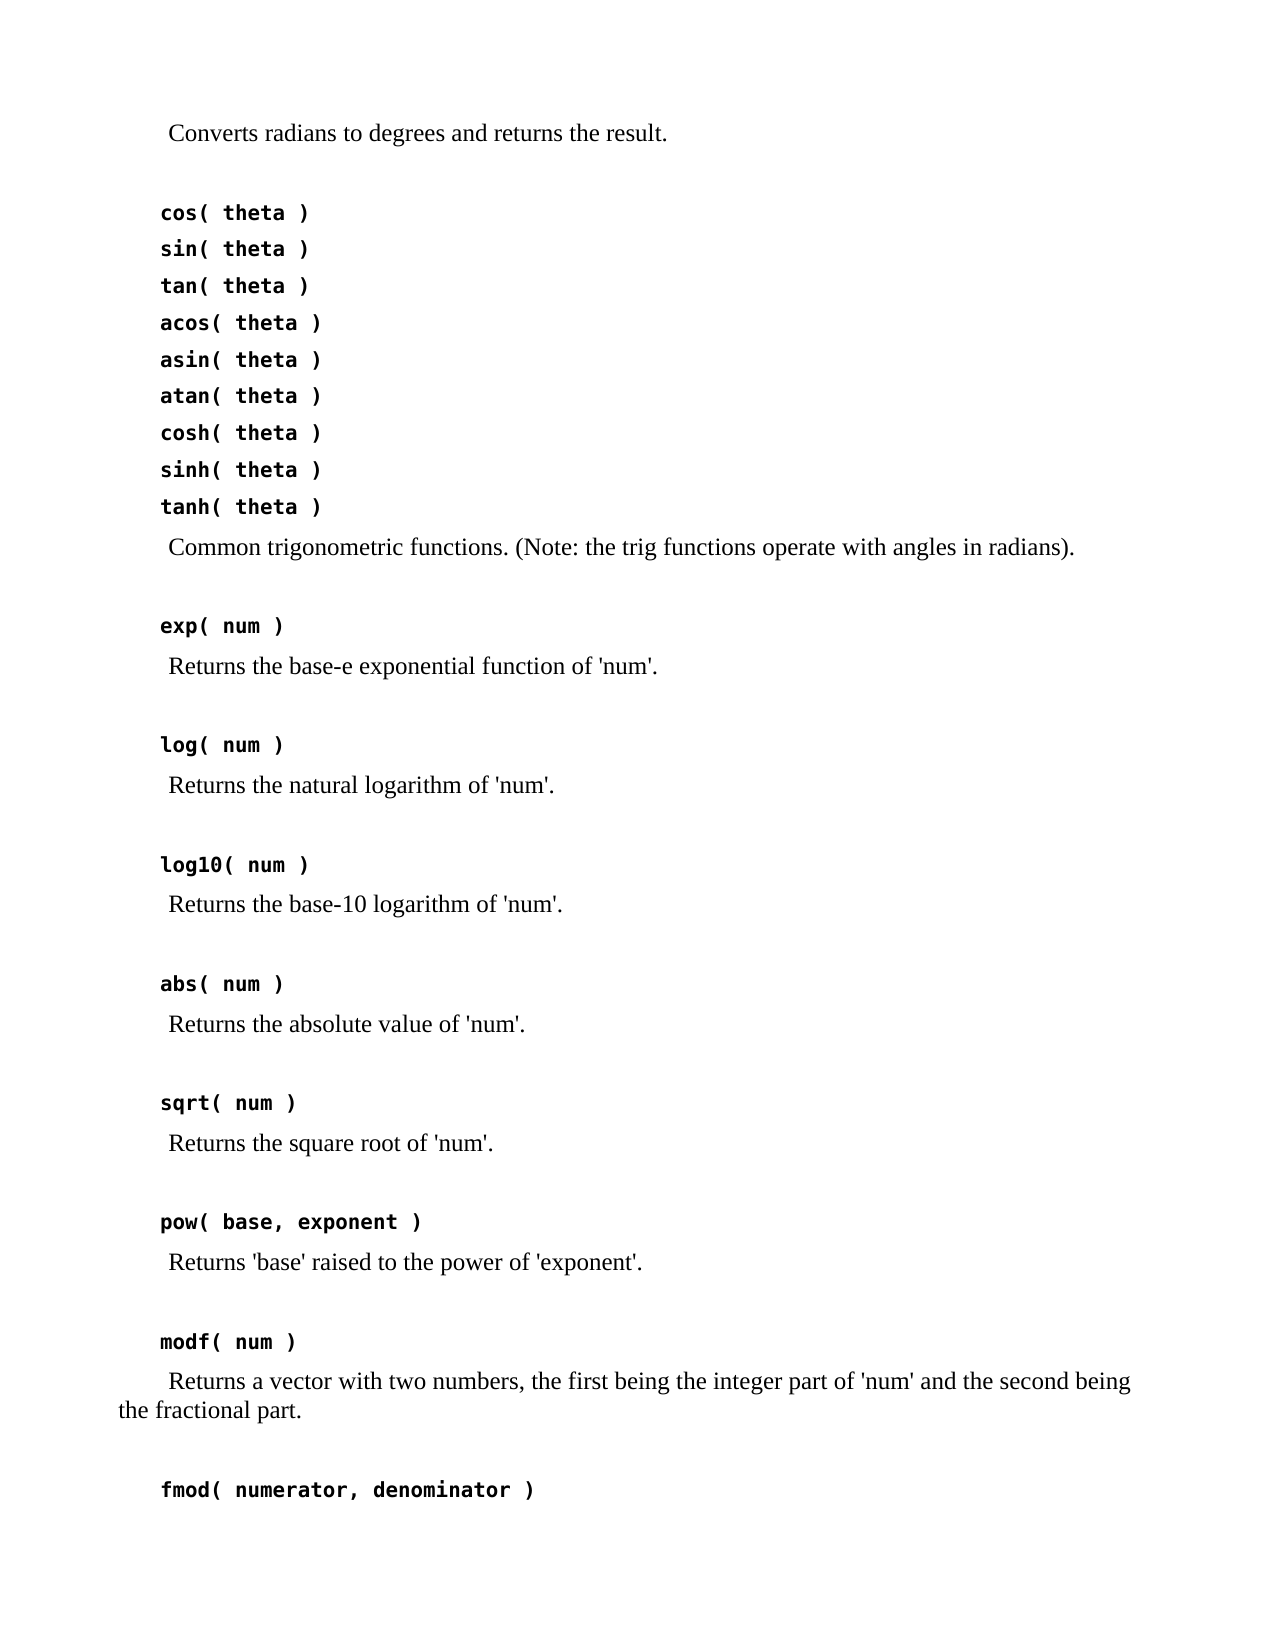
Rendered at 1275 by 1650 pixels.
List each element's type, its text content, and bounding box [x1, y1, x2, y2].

text Common trigonometric functions. (Note: the trig functions operate with angles in radians). [118, 532, 1157, 560]
text exp( num ) [118, 614, 1157, 638]
text Returns the base-e exponential function of 'num'. [118, 651, 1157, 679]
text Returns the natural logarithm of 'num'. [118, 770, 1157, 799]
text Returns the base-10 logarithm of 'num'. [118, 889, 1157, 918]
text Returns the absolute value of 'num'. [118, 1009, 1157, 1037]
text modf( num ) [118, 1330, 1157, 1354]
text sqrt( num ) [118, 1091, 1157, 1115]
text fmod( numerator, denominator ) [118, 1478, 1157, 1502]
text log10( num ) [118, 853, 1157, 877]
text cosh( theta ) [118, 421, 1157, 446]
text sinh( theta ) [118, 458, 1157, 482]
text abs( num ) [118, 972, 1157, 996]
text cos( theta ) [118, 201, 1157, 225]
text Converts radians to degrees and returns the result. [118, 118, 1157, 147]
text Returns a vector with two numbers, the first being the integer part of 'num' and the second being the fractional part. [118, 1366, 1157, 1424]
text asin( theta ) [118, 348, 1157, 372]
text Returns 'base' raised to the power of 'exponent'. [118, 1247, 1157, 1276]
text log( num ) [118, 733, 1157, 758]
text Returns the square root of 'num'. [118, 1128, 1157, 1157]
text pow( base, exponent ) [118, 1210, 1157, 1235]
text tan( theta ) [118, 274, 1157, 298]
text tanh( theta ) [118, 495, 1157, 519]
text acos( theta ) [118, 311, 1157, 335]
text atan( theta ) [118, 384, 1157, 409]
text sin( theta ) [118, 237, 1157, 262]
